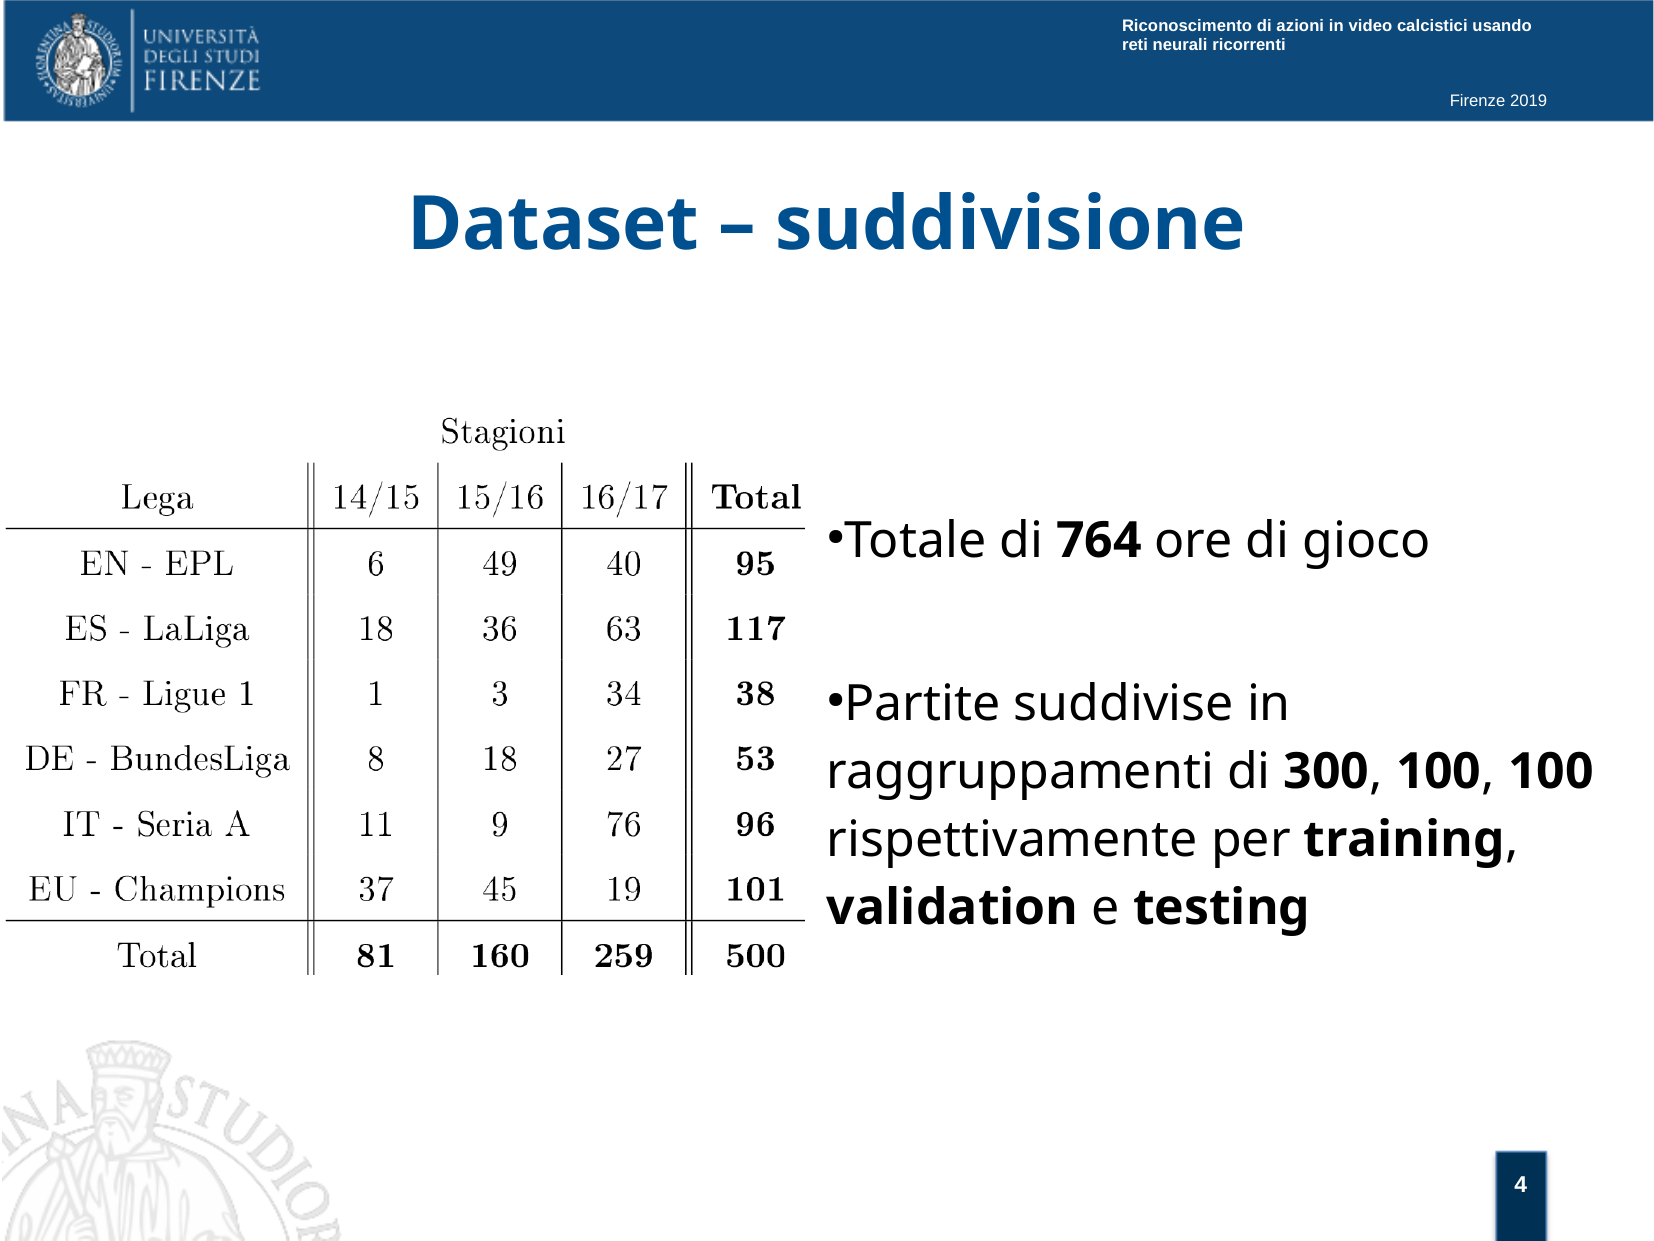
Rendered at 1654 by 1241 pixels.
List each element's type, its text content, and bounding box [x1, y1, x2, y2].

text_box Dataset – suddivisione [0, 118, 1654, 250]
picture [2, 250, 1654, 1241]
picture [2, 0, 1654, 118]
text_box Riconoscimento di azioni in video calcistici usando reti neurali ricorrenti Firenze 2019 [1122, 16, 1548, 111]
text_box 4 [1505, 1160, 1536, 1208]
text_box Totale di 764 ore di gioco Partite suddivise in raggruppamenti di 300, 100, 100 rispettivamente per training, validation e testing [826, 351, 1625, 1093]
